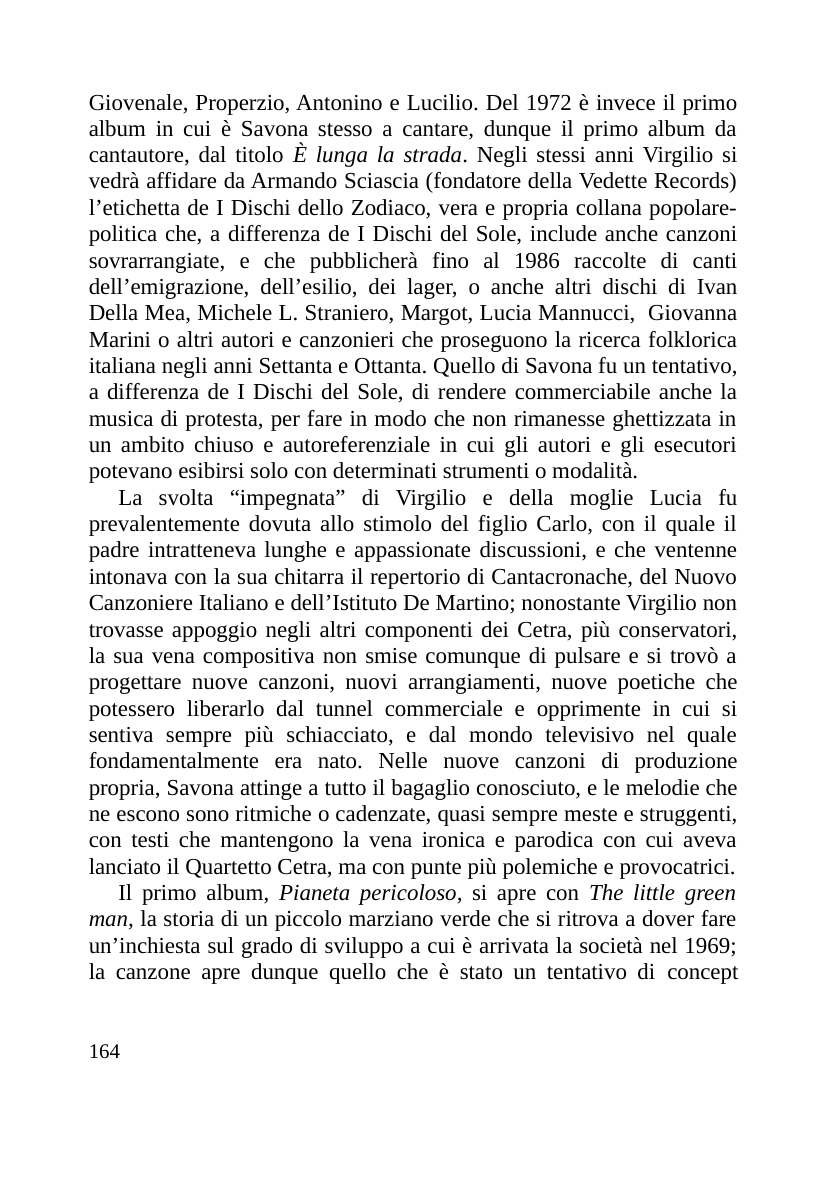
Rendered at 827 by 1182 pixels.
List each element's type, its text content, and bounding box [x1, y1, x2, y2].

text Giovenale, Properzio, Antonino e Lucilio. Del 1972 è invece il primo album in cui è Savona stesso a cantare, dunque il primo album da cantautore, dal titolo È lunga la strada. Negli stessi anni Virgilio si vedrà affidare da Armando Sciascia (fondatore della Vedette Records) l’etichetta de I Dischi dello Zodiaco, vera e propria collana popolare-politica che, a differenza de I Dischi del Sole, include anche canzoni sovrarrangiate, e che pubblicherà fino al 1986 raccolte di canti dell’emigrazione, dell’esilio, dei lager, o anche altri dischi di Ivan Della Mea, Michele L. Straniero, Margot, Lucia Mannucci, Giovanna Marini o altri autori e canzonieri che proseguono la ricerca folklorica italiana negli anni Settanta e Ottanta. Quello di Savona fu un tentativo, a differenza de I Dischi del Sole, di rendere commerciabile anche la musica di protesta, per fare in modo che non rimanesse ghettizzata in un ambito chiuso e autoreferenziale in cui gli autori e gli esecutori potevano esibirsi solo con determinati strumenti o modalità. [88, 88, 738, 484]
text Il primo album, Pianeta pericoloso, si apre con The little green man, la storia di un piccolo marziano verde che si ritrova a dover fare un’inchiesta sul grado di sviluppo a cui è arrivata la società nel 1969; la canzone apre dunque quello che è stato un tentativo di concept [88, 879, 738, 984]
text La svolta “impegnata” di Virgilio e della moglie Lucia fu prevalentemente dovuta allo stimolo del figlio Carlo, con il quale il padre intratteneva lunghe e appassionate discussioni, e che ventenne intonava con la sua chitarra il repertorio di Cantacronache, del Nuovo Canzoniere Italiano e dell’Istituto De Martino; nonostante Virgilio non trovasse appoggio negli altri componenti dei Cetra, più conservatori, la sua vena compositiva non smise comunque di pulsare e si trovò a progettare nuove canzoni, nuovi arrangiamenti, nuove poetiche che potessero liberarlo dal tunnel commerciale e opprimente in cui si sentiva sempre più schiacciato, e dal mondo televisivo nel quale fondamentalmente era nato. Nelle nuove canzoni di produzione propria, Savona attinge a tutto il bagaglio conosciuto, e le melodie che ne escono sono ritmiche o cadenzate, quasi sempre meste e struggenti, con testi che mantengono la vena ironica e parodica con cui aveva lanciato il Quartetto Cetra, ma con punte più polemiche e provocatrici. [88, 484, 738, 879]
